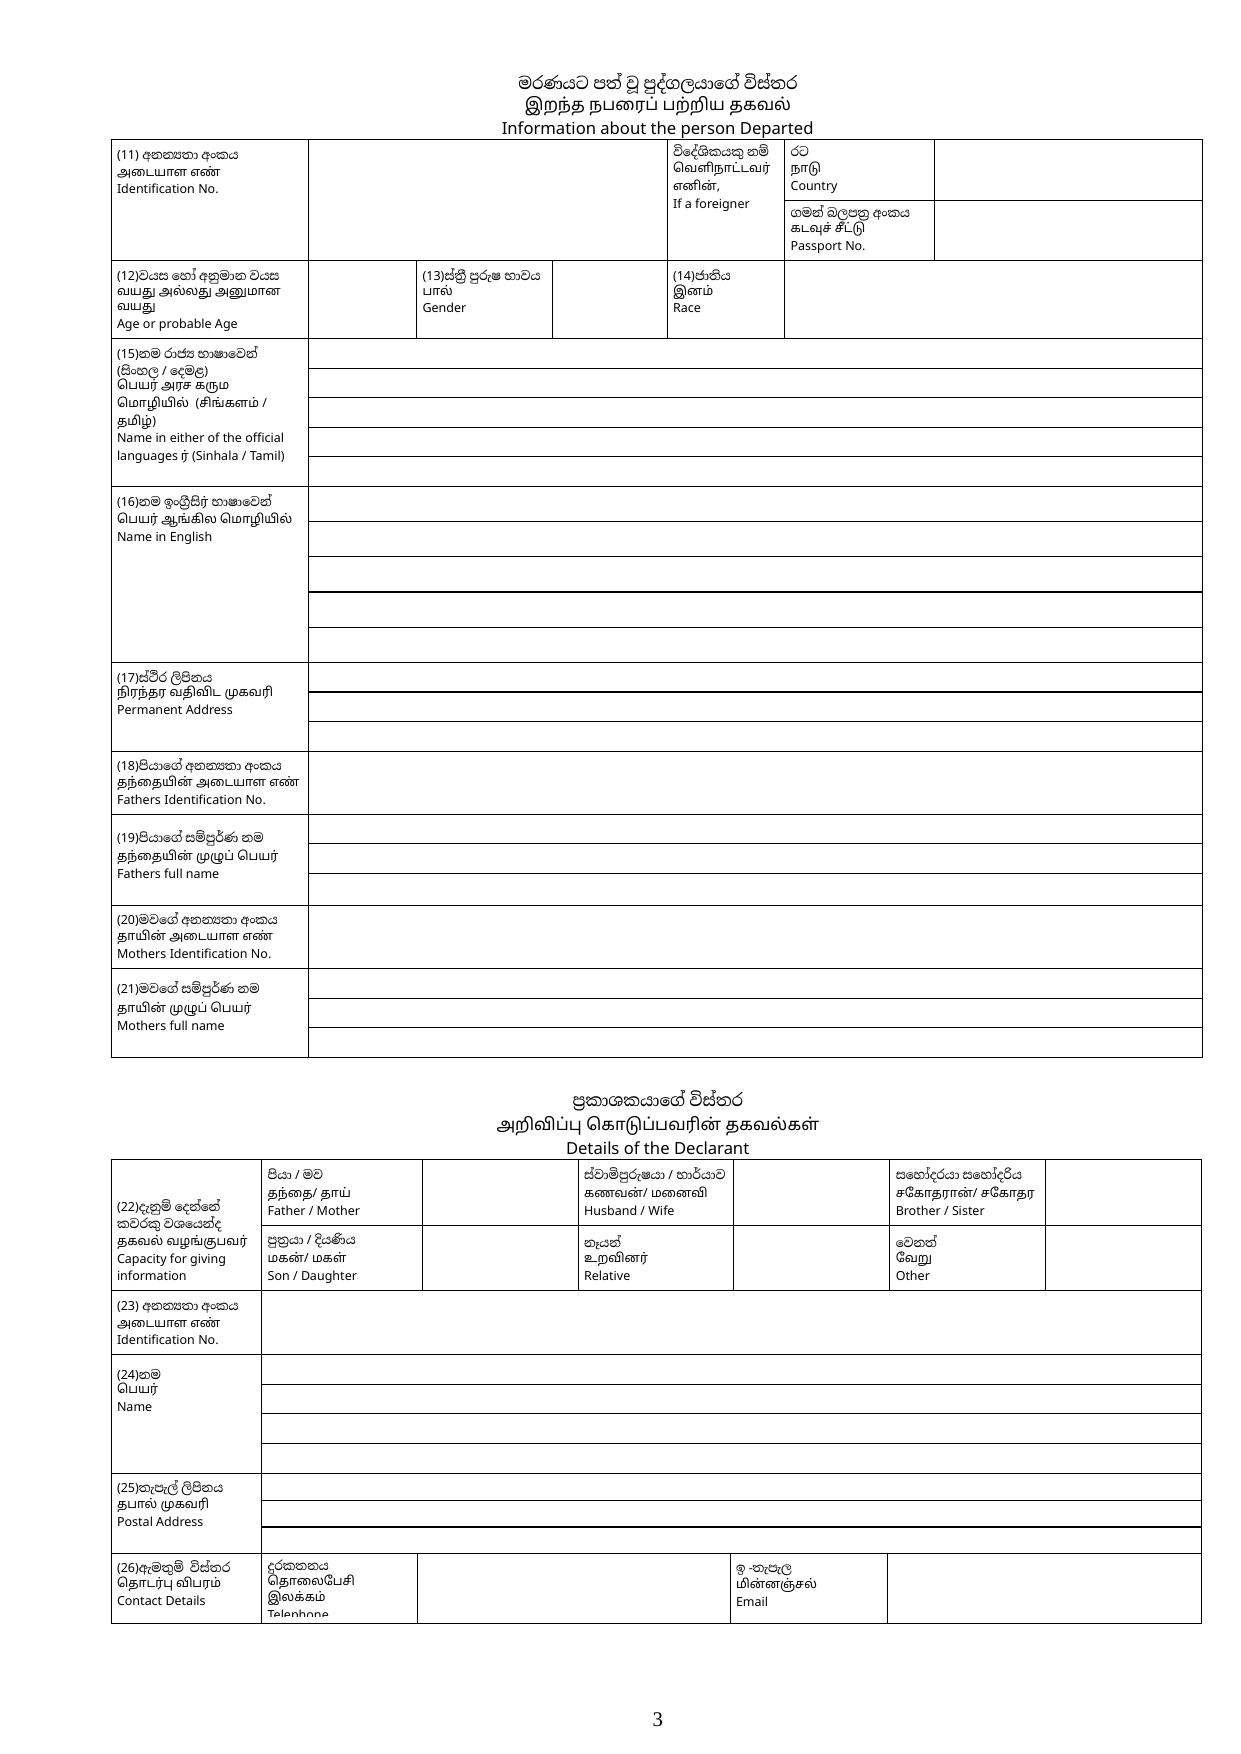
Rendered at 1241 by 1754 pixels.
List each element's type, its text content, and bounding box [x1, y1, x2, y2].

text Information about the person Departed [112, 116, 1203, 139]
table_cell [262, 1474, 1201, 1500]
table_cell [553, 261, 667, 338]
text ප්‍රකාශකයාගේ විස්තර [112, 1092, 1203, 1112]
table_header [734, 1160, 889, 1225]
table_cell (16)නම ඉංග්‍රීසිர் භාෂාවෙන් பெயர் ஆங்கில மொழியில் Name in English [112, 487, 308, 662]
table_cell (13)ස්ත්‍රී පුරුෂ භාවය பால் Gender [417, 261, 552, 338]
table_cell [309, 752, 1202, 814]
table_cell (18)පියාගේ අනන්‍යතා අංකය தந்தையின் அடையாள எண் Fathers Identification No. [112, 752, 308, 814]
table_header [309, 140, 667, 260]
table_cell [309, 663, 1202, 691]
table_cell (20)මවගේ අනන්‍යතා අංකය தாயின் அடையாள எண் Mothers Identification No. [112, 906, 308, 968]
table_cell (12)වයස හෝ අනුමාන වයස வயது அல்லது அனுமான வயது Age or probable Age [112, 261, 308, 338]
table_cell [418, 1554, 730, 1622]
table_cell (24)නම பெயர் Name [112, 1355, 261, 1472]
table_cell (15)නම රාජ්‍ය භාෂාවෙන් (සිංහල / දෙමළ) பெயர் அரச கரும மொழியில் (சிங்களம் / தமிழ்) Name in either of the official languagesர் (Sinhala / Tamil) [112, 339, 308, 486]
table_cell [309, 398, 1202, 427]
table_cell වෙනත් வேறு Other [890, 1226, 1045, 1290]
table_cell (14)ජාතිය இனம் Race [668, 261, 784, 338]
table_cell (17)ස්ථිර ලිපිනය நிரந்தர வதிவிட முகவரி Permanent Address [112, 663, 308, 751]
table_cell ගමන් බලපත්‍ර අංකය கடவுச் சீட்டு Passport No. [785, 201, 934, 260]
table_cell [888, 1554, 1201, 1622]
table_cell [262, 1528, 1201, 1553]
table_cell (21)මවගේ සම්පුර්ණ නම தாயின் முழுப் பெயர் Mothers full name [112, 969, 308, 1057]
table_header [1046, 1160, 1201, 1225]
table_cell [309, 1028, 1202, 1057]
table_cell දුරකතනය தொலைபேசி இலக்கம் Telephone [262, 1554, 417, 1622]
table_cell [309, 457, 1202, 486]
table_cell [734, 1226, 889, 1290]
table_cell [309, 999, 1202, 1027]
table_cell (19)පියාගේ සම්පුර්ණ නම தந்தையின் முழுப் பெயர் Fathers full name [112, 815, 308, 905]
table_header ස්වාමිපුරුෂයා / භාර්යාව கணவன்/ மனைவி Husband / Wife [579, 1160, 733, 1225]
table_cell [309, 369, 1202, 397]
table_cell [309, 844, 1202, 873]
table_cell [309, 693, 1202, 721]
table_cell [262, 1355, 1201, 1384]
table_header [935, 140, 1202, 199]
table_cell [309, 428, 1202, 456]
table_cell [1046, 1226, 1201, 1290]
table_cell [262, 1444, 1201, 1472]
table_cell [309, 722, 1202, 751]
table_cell ඉ -තැපැල மின்னஞ்சல் Email [731, 1554, 887, 1622]
table_cell [309, 628, 1202, 662]
table_header (22)දැනුම් දෙන්නේ කවරකු වශයෙන්ද தகவல் வழங்குபவர் Capacity for giving information [112, 1160, 261, 1290]
table_header පියා / මව தந்தை/ தாய் Father / Mother [262, 1160, 422, 1225]
table_header (11) අනන්‍යතා අංකය அடையாள எண் Identification No. [112, 140, 308, 260]
table_cell [309, 487, 1202, 521]
table_header විදේශිකය‍කු නම් வெளிநாட்டவர் எனின், If a foreigner [668, 140, 784, 260]
table_cell [309, 969, 1202, 997]
table_cell [785, 261, 1202, 338]
table_cell [262, 1385, 1201, 1413]
table_cell [423, 1226, 578, 1290]
table_cell [309, 874, 1202, 905]
table_cell (26)ඇමතුම් විස්තර தொடர்பு விபரம் Contact Details [112, 1554, 261, 1622]
table_header [423, 1160, 578, 1225]
table_cell [262, 1414, 1201, 1443]
table_cell [309, 815, 1202, 843]
table_cell [262, 1501, 1201, 1526]
text Details of the Declarant [112, 1136, 1203, 1159]
table_cell [309, 261, 416, 338]
table_cell [309, 522, 1202, 556]
table_cell [309, 593, 1202, 627]
table_cell [262, 1291, 1201, 1354]
table_cell [309, 906, 1202, 968]
table_cell [935, 201, 1202, 260]
table_cell [309, 557, 1202, 591]
table_header රට நாடு Country [785, 140, 934, 199]
text මරණයට පත් වූ පුද්ගලයාගේ විස්තර [112, 75, 1203, 96]
table_cell (23) අනන්‍යතා අංකය அடையாள எண் Identification No. [112, 1291, 261, 1354]
table_cell පුත්‍රයා / දියණිය மகன்/ மகள் Son / Daughter [262, 1226, 422, 1290]
table_header සහෝදරයා සහෝදරිය சகோதரான்/ சகோதர Brother / Sister [890, 1160, 1045, 1225]
text இறந்த நபரைப் பற்றிய தகவல் [112, 96, 1203, 116]
text அறிவிப்பு கொடுப்பவரின் தகவல்கள் [112, 1112, 1203, 1136]
table_cell (25)තැපැල් ලිපිනය தபால் முகவரி Postal Address [112, 1474, 261, 1553]
table_cell නෑයන් உறவினர் Relative [579, 1226, 733, 1290]
table_cell [309, 339, 1202, 367]
